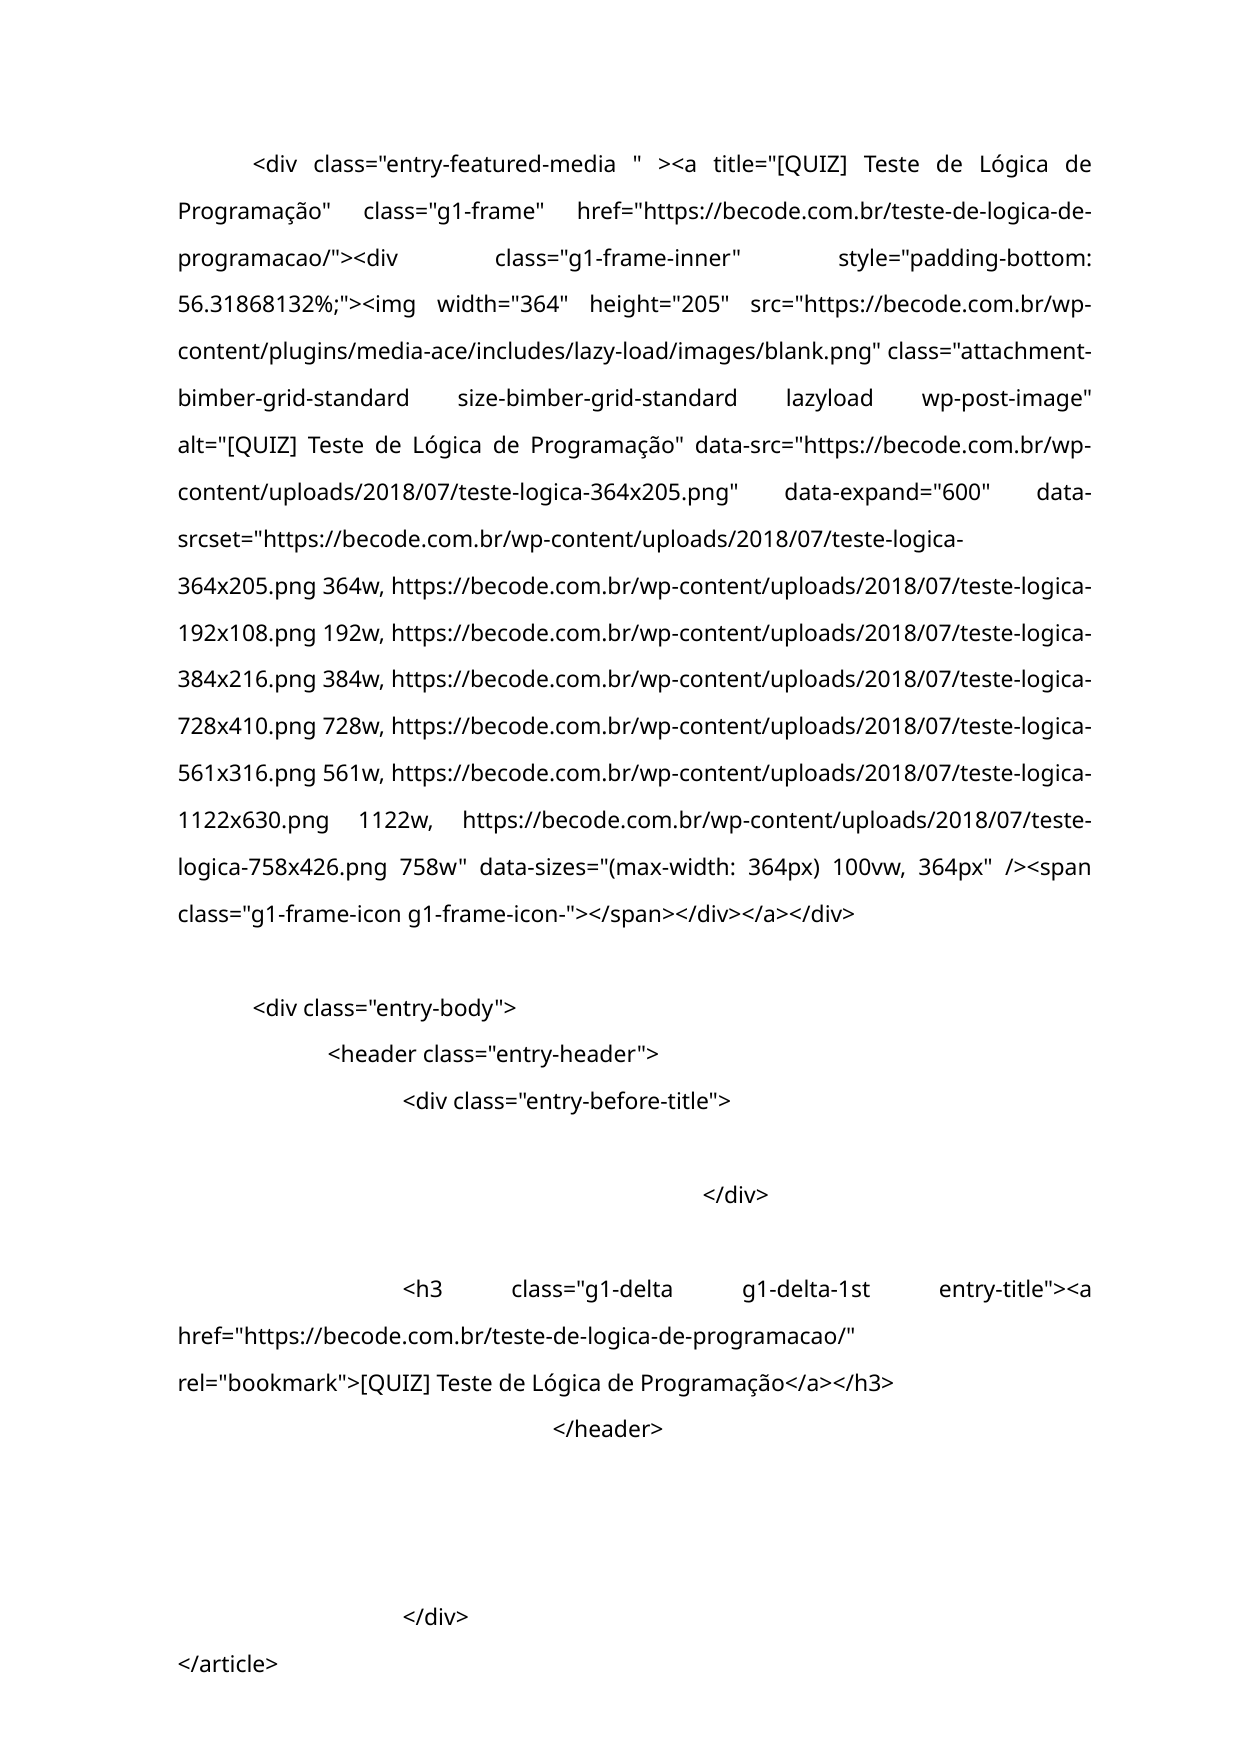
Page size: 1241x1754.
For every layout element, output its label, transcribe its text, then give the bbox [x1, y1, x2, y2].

text <div class="entry-body"> [177, 991, 1092, 1023]
text </article> [177, 1648, 1092, 1679]
text <h3 class="g1-delta g1-delta-1st entry-title"><a href="https://becode.com.br/teste-de-logica-de-programacao/" rel="bookmark">[QUIZ] Teste de Lógica de Programação</a></h3> [177, 1273, 1092, 1398]
text <header class="entry-header"> [177, 1038, 1092, 1069]
text </div> [177, 1601, 1092, 1632]
text </div> [177, 1179, 1092, 1210]
text <div class="entry-before-title"> [177, 1085, 1092, 1116]
text <div class="entry-featured-media " ><a title="[QUIZ] Teste de Lógica de Programação" class="g1-frame" href="https://becode.com.br/teste-de-logica-de-programacao/"><div class="g1-frame-inner" style="padding-bottom: 56.31868132%;"><img width="364" height="205" src="https://becode.com.br/wp-content/plugins/media-ace/includes/lazy-load/images/blank.png" class="attachment-bimber-grid-standard size-bimber-grid-standard lazyload wp-post-image" alt="[QUIZ] Teste de Lógica de Programação" data-src="https://becode.com.br/wp-content/uploads/2018/07/teste-logica-364x205.png" data-expand="600" data-srcset="https://becode.com.br/wp-content/uploads/2018/07/teste-logica-364x205.png 364w, https://becode.com.br/wp-content/uploads/2018/07/teste-logica-192x108.png 192w, https://becode.com.br/wp-content/uploads/2018/07/teste-logica-384x216.png 384w, https://becode.com.br/wp-content/uploads/2018/07/teste-logica-728x410.png 728w, https://becode.com.br/wp-content/uploads/2018/07/teste-logica-561x316.png 561w, https://becode.com.br/wp-content/uploads/2018/07/teste-logica-1122x630.png 1122w, https://becode.com.br/wp-content/uploads/2018/07/teste-logica-758x426.png 758w" data-sizes="(max-width: 364px) 100vw, 364px" /><span class="g1-frame-icon g1-frame-icon-"></span></div></a></div> [177, 148, 1092, 929]
text </header> [177, 1413, 1092, 1444]
